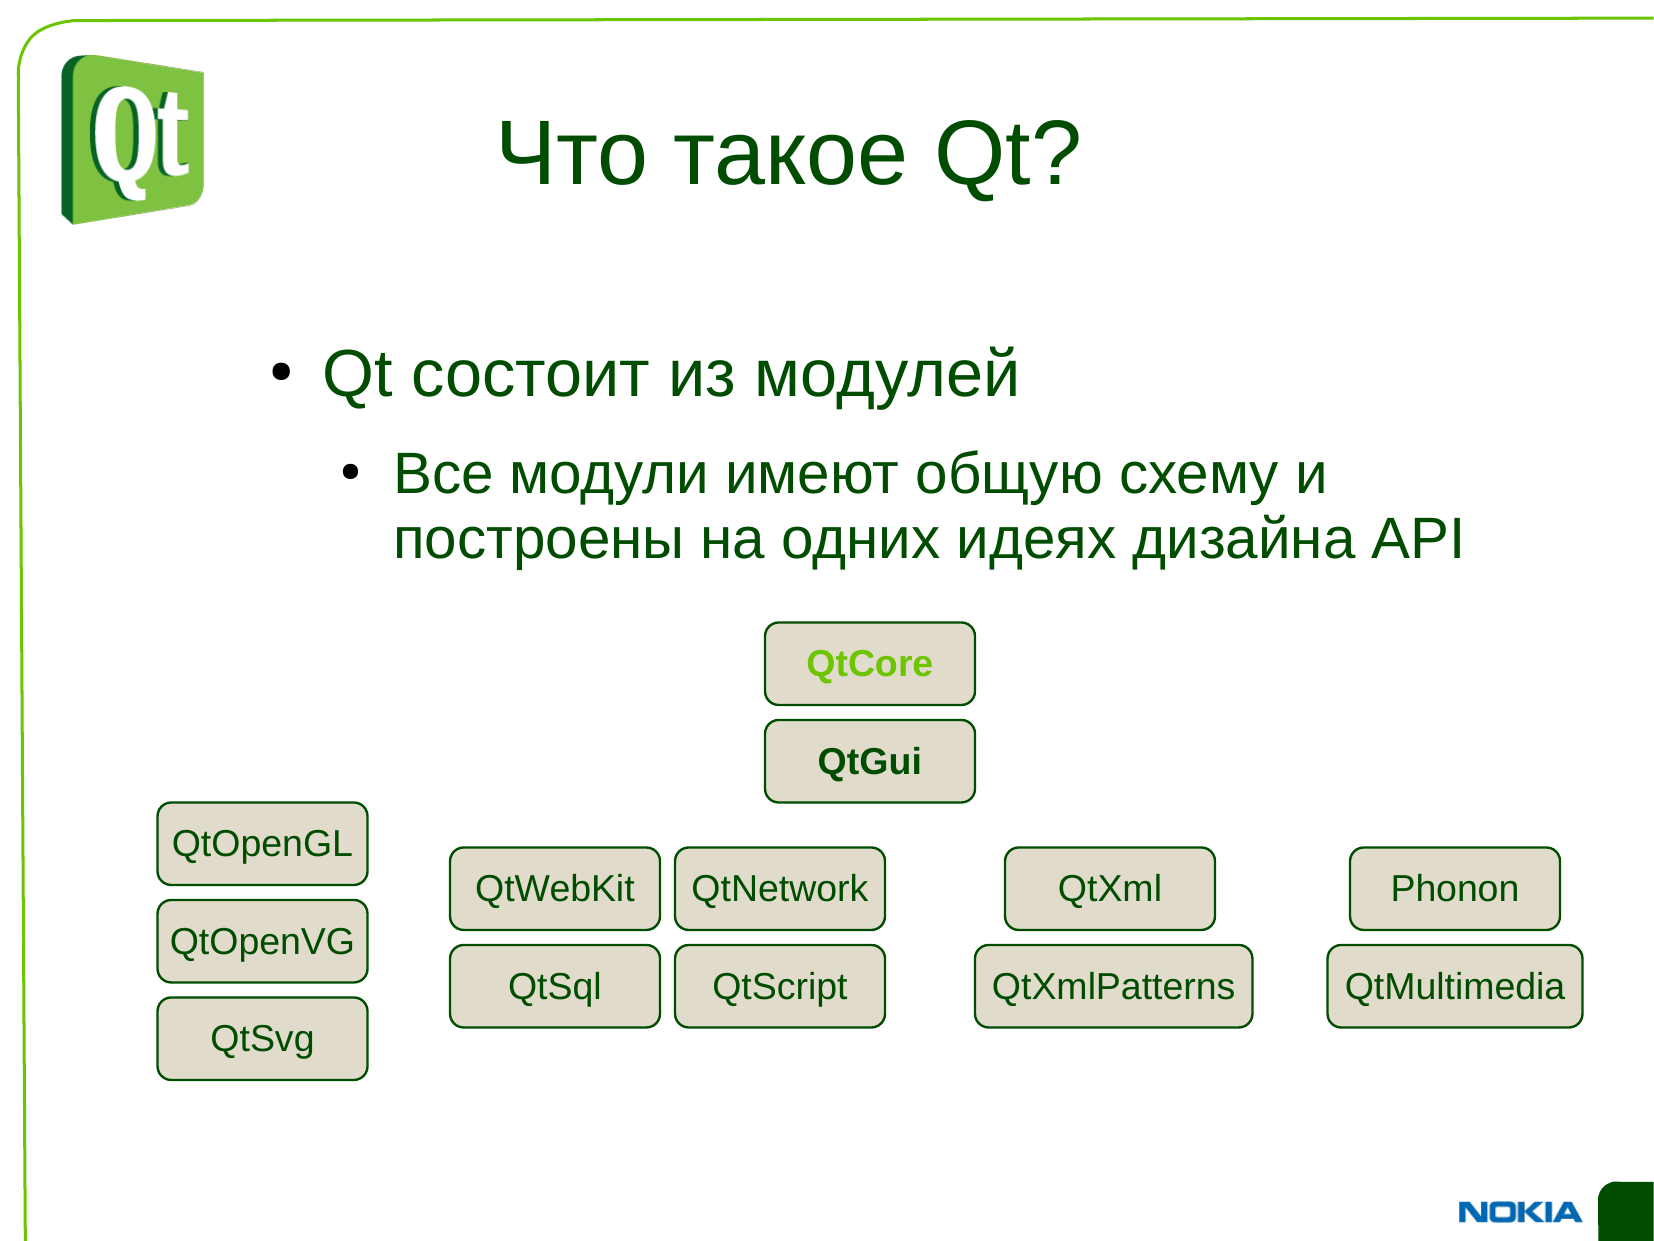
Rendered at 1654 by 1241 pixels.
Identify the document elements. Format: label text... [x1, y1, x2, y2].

picture [1459, 1201, 1583, 1223]
text_box QtNetwork [675, 847, 886, 931]
text_box QtXml [1005, 847, 1216, 931]
text_box QtWebKit [450, 847, 661, 931]
text_box QtGui [765, 719, 976, 803]
text_box QtScript [675, 944, 886, 1028]
text_box QtSql [450, 944, 661, 1028]
text_box QtXmlPatterns [974, 944, 1253, 1028]
text_box QtOpenVG [157, 899, 368, 983]
text_box Phonon [1350, 847, 1561, 931]
list Qt состоит из модулей Все модули имеют общую схему и построены на одних идеях дизайна API [251, 336, 1571, 1100]
text_box QtSvg [157, 997, 368, 1081]
title Что такое Qt? [251, 49, 1327, 257]
text_box QtOpenGL [157, 802, 368, 886]
picture [61, 55, 204, 225]
text_box QtMultimedia [1327, 944, 1583, 1028]
text_box QtCore [765, 622, 976, 706]
